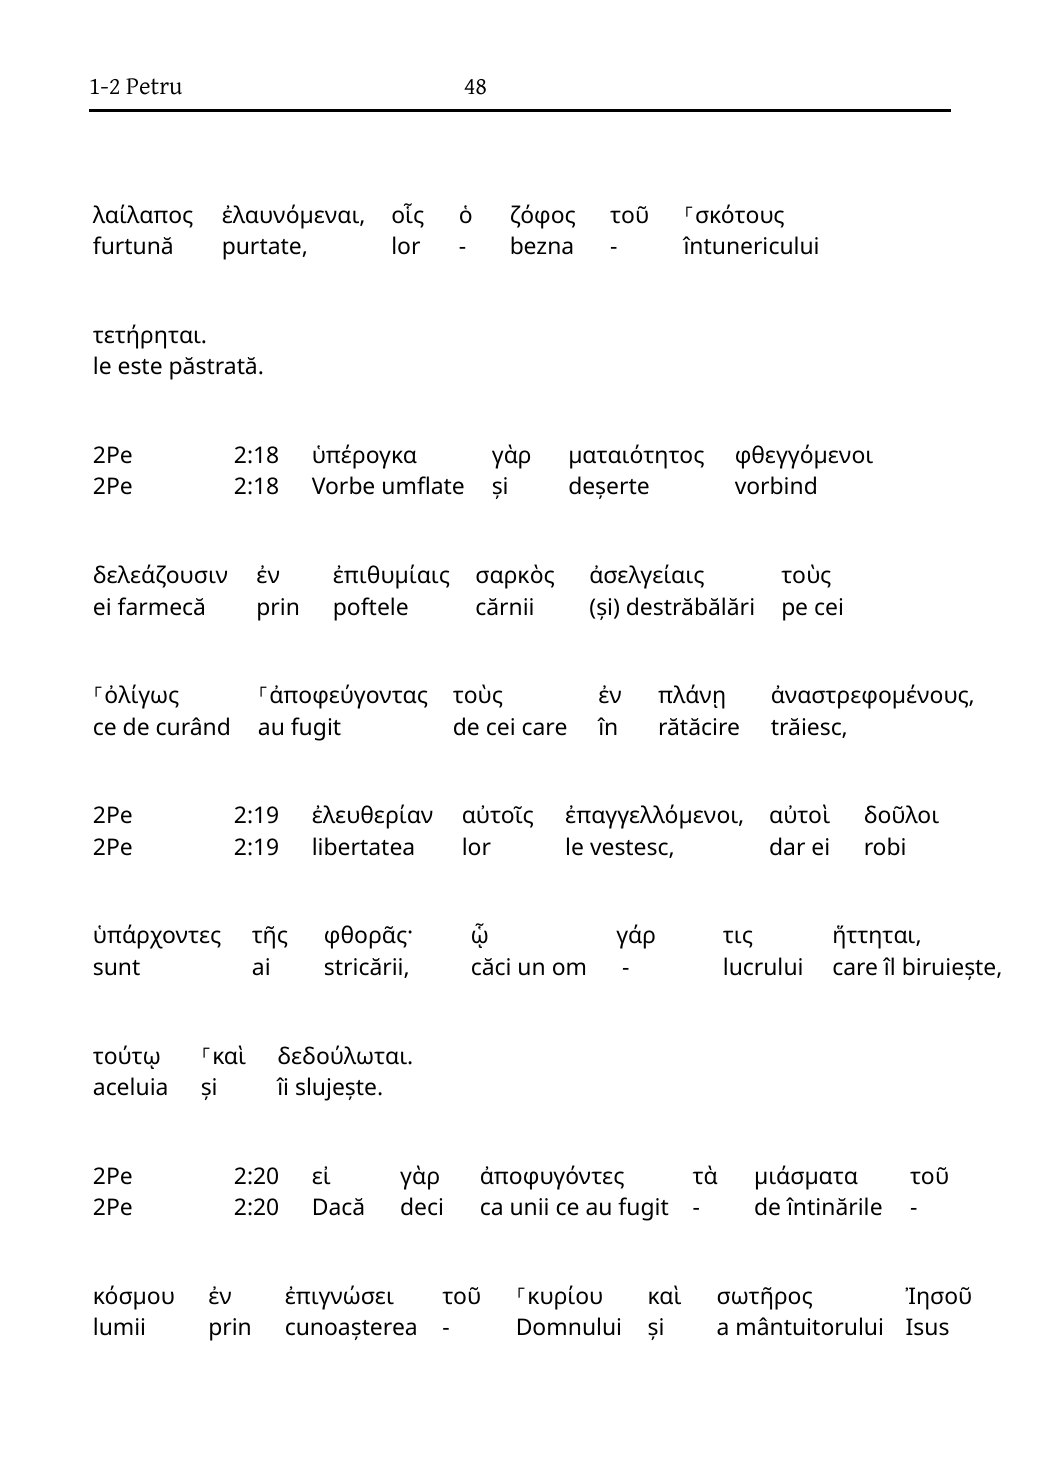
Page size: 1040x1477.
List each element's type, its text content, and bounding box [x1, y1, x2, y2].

table_header [252, 528, 328, 559]
table_header [408, 1369, 501, 1400]
table_cell a mântuitorului [712, 1311, 901, 1342]
table_cell și [488, 470, 564, 502]
table_header [679, 168, 840, 199]
table_header [564, 408, 730, 439]
table_cell căci un om [466, 951, 612, 982]
table_cell πλάνῃ [654, 679, 766, 711]
table_cell εἰ [308, 1160, 396, 1191]
table_cell ἀναστρεφομένους, [766, 679, 996, 711]
table_cell ὑπέρογκα [308, 439, 487, 470]
table_header [719, 888, 828, 919]
table_header [320, 888, 466, 919]
table_cell ⸀σκότους [679, 199, 840, 230]
table_cell 2Pe [89, 799, 229, 831]
table_cell τούτῳ [89, 1040, 196, 1071]
table_cell furtună [89, 230, 217, 261]
table_header [475, 1129, 688, 1160]
table_cell robi [859, 831, 966, 862]
table_cell 2:20 [230, 1160, 307, 1191]
table_cell cărnii [471, 590, 585, 622]
table_cell în [594, 711, 654, 742]
table_cell întunericului [679, 230, 840, 261]
table_cell δεδούλωται. [273, 1040, 436, 1071]
table_cell stricării, [320, 951, 466, 982]
table_header [396, 1129, 475, 1160]
table_header [209, 1369, 322, 1400]
table_cell dar ei [765, 831, 859, 862]
table_cell purtate, [218, 230, 387, 261]
table_cell 2:19 [230, 831, 307, 862]
table_header [89, 1249, 204, 1280]
table_cell ὑπάρχοντες [89, 920, 247, 951]
table_cell γάρ [612, 920, 718, 951]
table_header [323, 1369, 408, 1400]
table_header [230, 1129, 307, 1160]
table_header [89, 1129, 229, 1160]
table_header [89, 168, 217, 199]
table_cell σωτῆρος [712, 1280, 901, 1311]
table_cell deșerte [564, 470, 730, 502]
table_cell lumii [89, 1311, 204, 1342]
table_header [89, 768, 229, 799]
table_cell ἐν [594, 679, 654, 711]
table_header [458, 768, 561, 799]
table_header [488, 408, 564, 439]
table_header [89, 1369, 208, 1400]
table_cell γὰρ [396, 1160, 475, 1191]
table_cell 2:19 [230, 799, 307, 831]
table_header [218, 168, 387, 199]
table_cell τοῦ [606, 199, 679, 230]
table_header [688, 1129, 750, 1160]
table_cell Isus [901, 1311, 1002, 1342]
table_cell ζόφος [505, 199, 606, 230]
table_header [466, 888, 612, 919]
table_cell cunoașterea [280, 1311, 438, 1342]
table_cell le este păstrată. [89, 350, 282, 381]
table_header [248, 888, 319, 919]
table_cell - [612, 951, 718, 982]
table_header [666, 1369, 813, 1400]
table_header [273, 1008, 436, 1039]
table_header [329, 528, 471, 559]
table_cell 2Pe [89, 1160, 229, 1191]
table_cell Vorbe umflate [308, 470, 487, 502]
table_cell vorbind [730, 470, 900, 502]
table_header [766, 648, 996, 679]
table_cell poftele [329, 590, 471, 622]
table_header [471, 528, 585, 559]
table_header [387, 168, 454, 199]
table_header [449, 648, 594, 679]
table_header [204, 1249, 280, 1280]
table_cell οἷς [387, 199, 454, 230]
table_cell - [455, 230, 505, 261]
table_cell libertatea [308, 831, 457, 862]
table_cell pe cei [777, 590, 874, 622]
table_cell lor [387, 230, 454, 261]
table_cell ⸀καὶ [196, 1040, 273, 1071]
table_cell ἐπιθυμίαις [329, 559, 471, 590]
table_cell lucrului [719, 951, 828, 982]
table_cell φθεγγόμενοι [730, 439, 900, 470]
table_header [828, 888, 1021, 919]
table_cell îi slujește. [273, 1071, 436, 1102]
table_header [505, 168, 606, 199]
table_cell ὁ [455, 199, 505, 230]
table_header [643, 1249, 712, 1280]
table_cell prin [252, 590, 328, 622]
table_cell Ἰησοῦ [901, 1280, 1002, 1311]
table_cell 2Pe [89, 439, 229, 470]
table_header [594, 648, 654, 679]
table_cell αὐτοῖς [458, 799, 561, 831]
table_cell 2:18 [230, 470, 307, 502]
table_cell ἥττηται, [828, 920, 1021, 951]
table_header [455, 168, 505, 199]
table_cell τοῦ [906, 1160, 979, 1191]
table_cell de întinările [750, 1191, 906, 1222]
table_cell ἐλευθερίαν [308, 799, 457, 831]
table_header [89, 888, 247, 919]
table_cell φθορᾶς· [320, 920, 466, 951]
table_cell - [906, 1191, 979, 1222]
table_header [89, 288, 282, 319]
table_cell ἐπαγγελλόμενοι, [561, 799, 765, 831]
table_header [906, 1129, 979, 1160]
table_cell 2:20 [230, 1191, 307, 1222]
table_header [438, 1249, 511, 1280]
table_cell τοὺς [777, 559, 874, 590]
table_cell și [196, 1071, 273, 1102]
table_cell (și) destrăbălări [585, 590, 777, 622]
table_cell τοὺς [449, 679, 594, 711]
table_cell au fugit [254, 711, 448, 742]
table_header [308, 768, 457, 799]
table_cell sunt [89, 951, 247, 982]
table_cell lor [458, 831, 561, 862]
table_cell τὰ [688, 1160, 750, 1191]
table_header [89, 528, 252, 559]
table_cell ἀποφυγόντες [475, 1160, 688, 1191]
table_cell ἐν [252, 559, 328, 590]
table_cell prin [204, 1311, 280, 1342]
table_cell aceluia [89, 1071, 196, 1102]
table_cell ⸀κυρίου [511, 1280, 643, 1311]
table_cell αὐτοὶ [765, 799, 859, 831]
table_cell ἀσελγείαις [585, 559, 777, 590]
table_cell μιάσματα [750, 1160, 906, 1191]
table_cell 2:18 [230, 439, 307, 470]
table_header [712, 1249, 901, 1280]
table_header [230, 768, 307, 799]
table_cell 2Pe [89, 1191, 229, 1222]
table_cell deci [396, 1191, 475, 1222]
table_header [606, 168, 679, 199]
table_header [196, 1008, 273, 1039]
table_header [89, 408, 229, 439]
table_header [859, 768, 966, 799]
table_header [777, 528, 874, 559]
table_cell ματαιότητος [564, 439, 730, 470]
table_cell trăiesc, [766, 711, 996, 742]
table_cell ei farmecă [89, 590, 252, 622]
table_cell 2Pe [89, 470, 229, 502]
table_cell τις [719, 920, 828, 951]
table_header [89, 648, 253, 679]
table_cell ai [248, 951, 319, 982]
table_cell τετήρηται. [89, 319, 282, 350]
table_cell și [643, 1311, 712, 1342]
table_cell κόσμου [89, 1280, 204, 1311]
table_cell Domnului [511, 1311, 643, 1342]
table_header [501, 1369, 666, 1400]
table_header [901, 1249, 1002, 1280]
table_header [654, 648, 766, 679]
table_cell σαρκὸς [471, 559, 585, 590]
table_header [511, 1249, 643, 1280]
table_cell τοῦ [438, 1280, 511, 1311]
table_cell ⸀ἀποφεύγοντας [254, 679, 448, 711]
table_header [308, 408, 487, 439]
table_cell bezna [505, 230, 606, 261]
table_cell ⸀ὀλίγως [89, 679, 253, 711]
table_cell le vestesc, [561, 831, 765, 862]
table_header [230, 408, 307, 439]
table_header [254, 648, 448, 679]
table_cell ᾧ [466, 920, 612, 951]
table_header [813, 1369, 954, 1400]
table_cell λαίλαπος [89, 199, 217, 230]
table_cell ἐπιγνώσει [280, 1280, 438, 1311]
table_header [750, 1129, 906, 1160]
table_header [585, 528, 777, 559]
table_cell τῆς [248, 920, 319, 951]
table_header [612, 888, 718, 919]
table_cell ἐλαυνόμεναι, [218, 199, 387, 230]
table_cell - [688, 1191, 750, 1222]
table_cell Dacă [308, 1191, 396, 1222]
table_cell καὶ [643, 1280, 712, 1311]
table_cell care îl biruiește, [828, 951, 1021, 982]
table_header [280, 1249, 438, 1280]
table_header [561, 768, 765, 799]
table_header [308, 1129, 396, 1160]
table_cell de cei care [449, 711, 594, 742]
table_cell rătăcire [654, 711, 766, 742]
table_cell δελεάζουσιν [89, 559, 252, 590]
table_cell ἐν [204, 1280, 280, 1311]
table_cell ce de curând [89, 711, 253, 742]
table_cell 2Pe [89, 831, 229, 862]
table_cell δοῦλοι [859, 799, 966, 831]
table_cell ca unii ce au fugit [475, 1191, 688, 1222]
table_cell - [438, 1311, 511, 1342]
table_cell γὰρ [488, 439, 564, 470]
table_cell - [606, 230, 679, 261]
table_header [730, 408, 900, 439]
table_header [89, 1008, 196, 1039]
table_header [765, 768, 859, 799]
